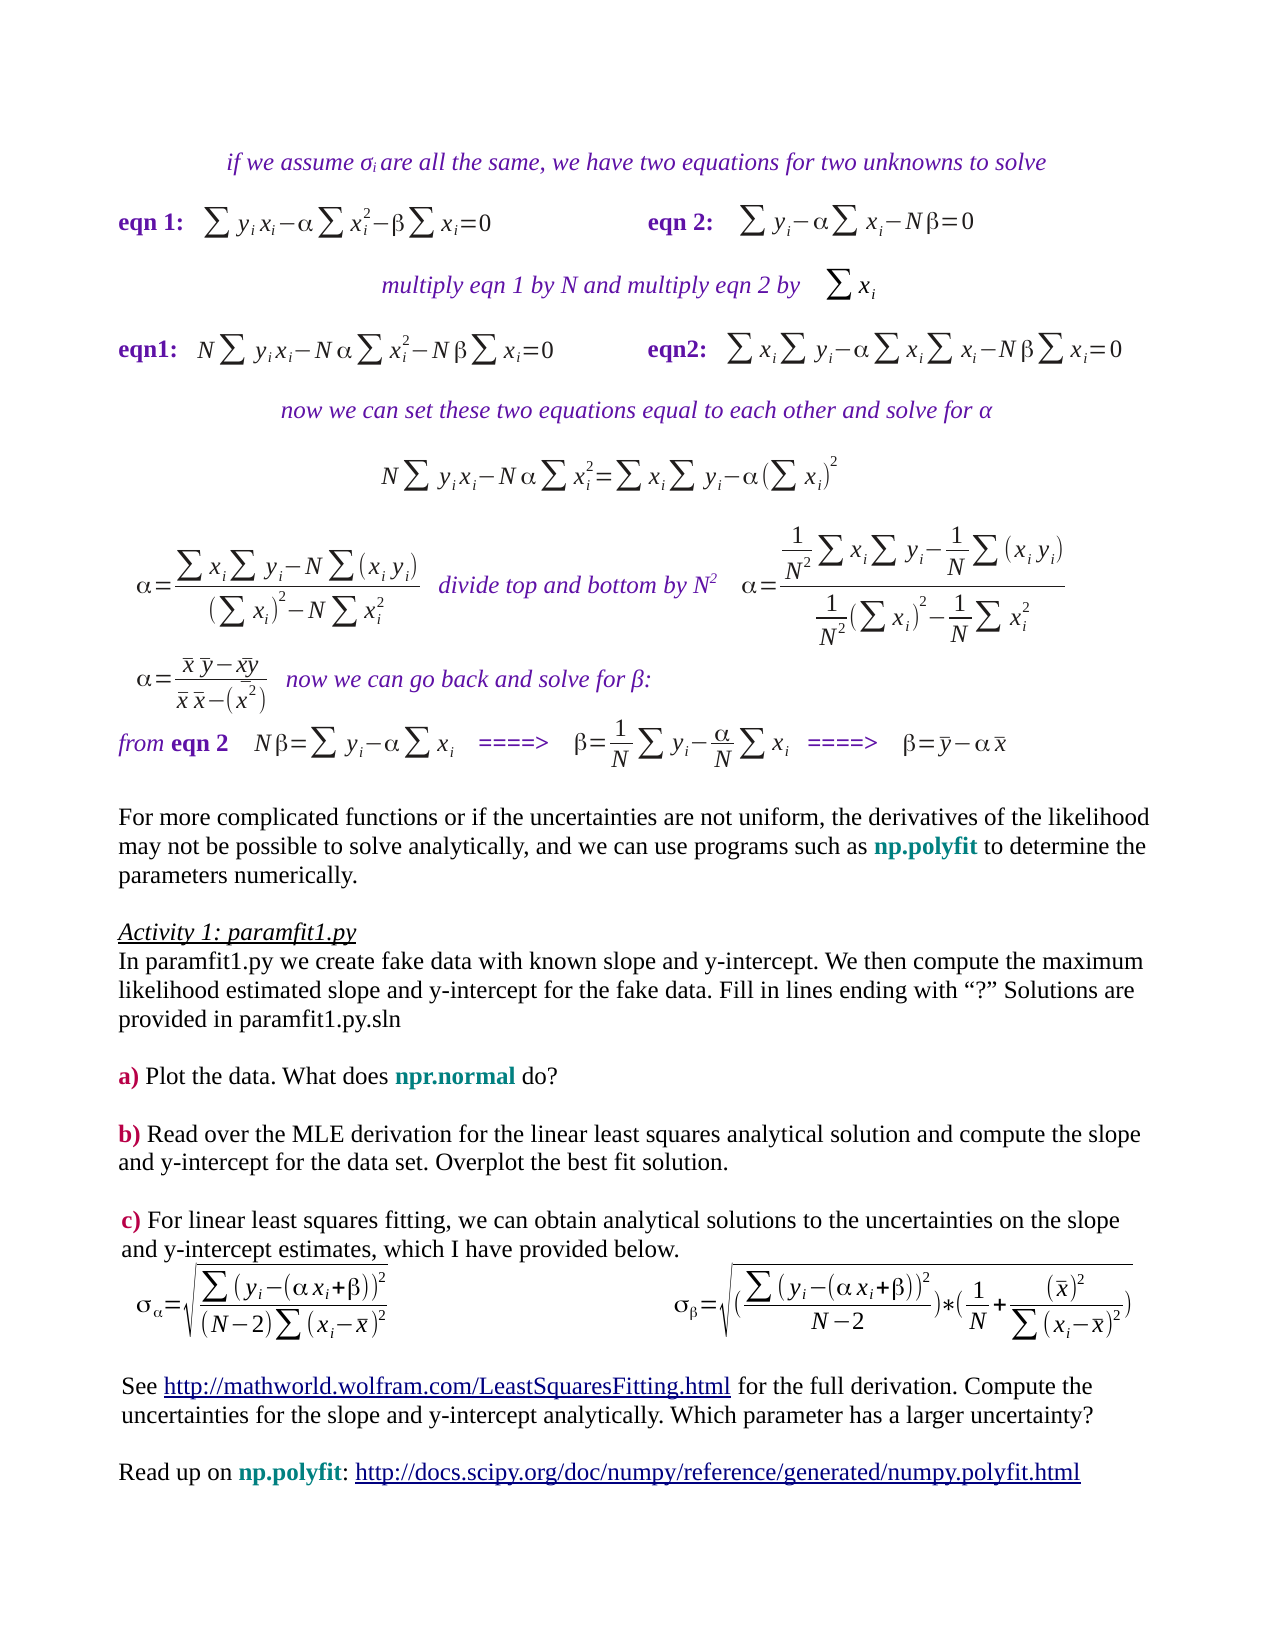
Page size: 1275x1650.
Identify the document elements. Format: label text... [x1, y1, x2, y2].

text Activity 1: paramfit1.py [118, 917, 1157, 946]
text from eqn 2 ====> ====> [118, 715, 1157, 774]
text eqn1: eqn2: [118, 332, 1157, 367]
text For more complicated functions or if the uncertainties are not uniform, the derivatives of the likelihood may not be possible to solve analytically, and we can use programs such as np.polyfit to determine the parameters numerically. [118, 802, 1157, 889]
text if we assume σi are all the same, we have two equations for two unknowns to solve [118, 147, 1157, 176]
text b) Read over the MLE derivation for the linear least squares analytical solution and compute the slope and y-intercept for the data set. Overplot the best fit solution. [118, 1119, 1157, 1176]
text now we can set these two equations equal to each other and solve for α [118, 395, 1157, 424]
text eqn 1: eqn 2: [118, 204, 1157, 239]
text In paramfit1.py we create fake data with known slope and y-intercept. We then compute the maximum likelihood estimated slope and y-intercept for the fake data. Fill in lines ending with “?” Solutions are provided in paramfit1.py.sln [118, 946, 1157, 1032]
text a) Plot the data. What does npr.normal do? [118, 1061, 1157, 1090]
text Read up on np.polyfit: http://docs.scipy.org/doc/numpy/reference/generated/numpy.polyfit.html [118, 1457, 1157, 1486]
text divide top and bottom by N2 now we can go back and solve for β: [118, 522, 1157, 715]
list See http://mathworld.wolfram.com/LeastSquaresFitting.html for the full derivation. Compute the uncertainties for the slope and y-intercept analytically. Which parameter has a larger uncertainty? [121, 1371, 1157, 1429]
list c) For linear least squares fitting, we can obtain analytical solutions to the uncertainties on the slope and y-intercept estimates, which I have provided below. [121, 1205, 1157, 1262]
text multiply eqn 1 by N and multiply eqn 2 by [118, 268, 1157, 303]
